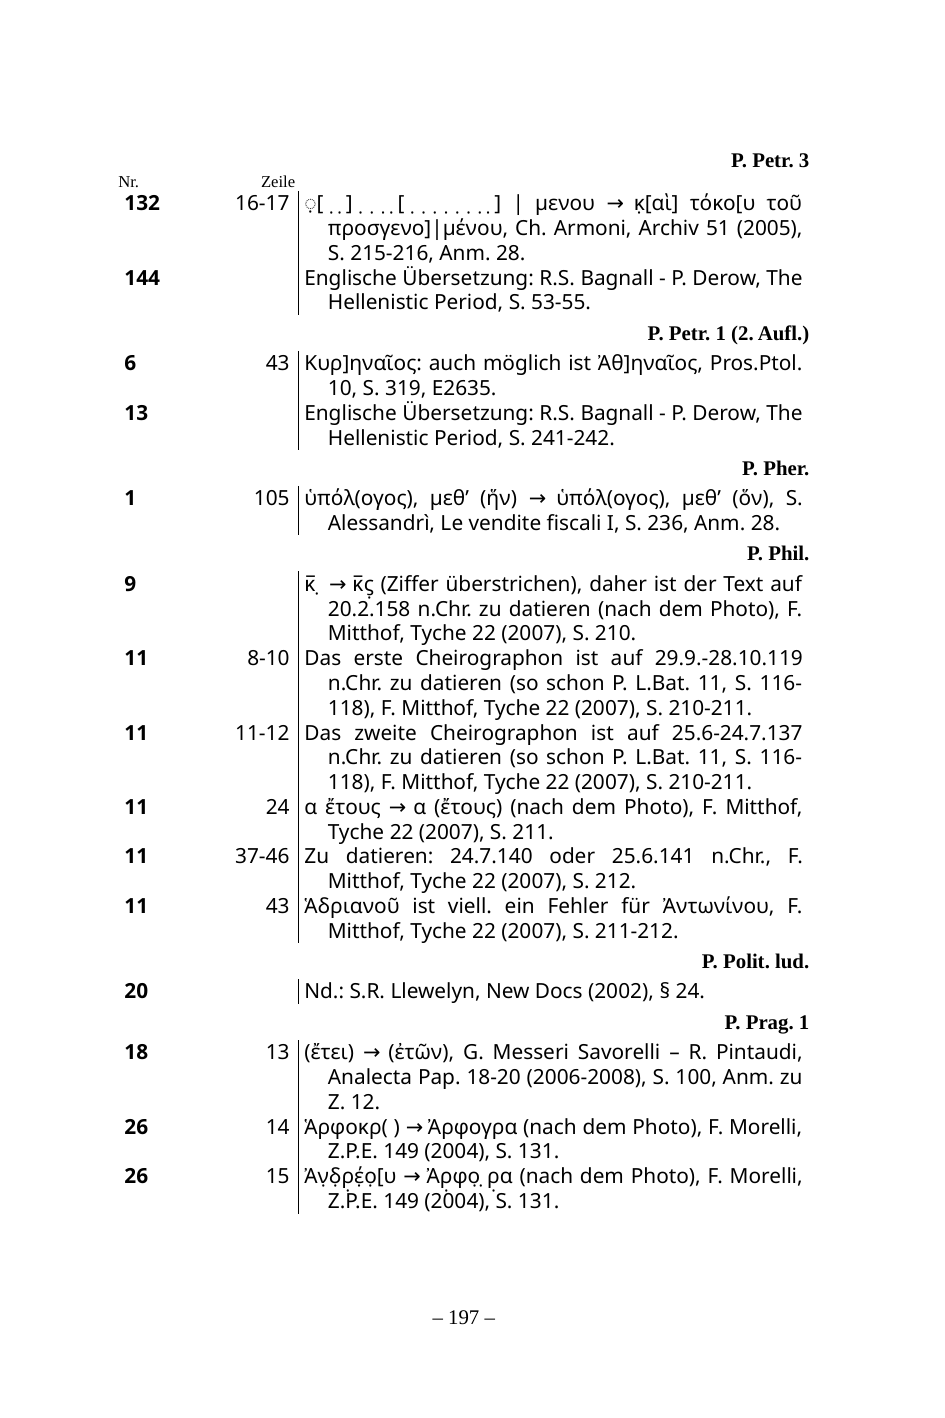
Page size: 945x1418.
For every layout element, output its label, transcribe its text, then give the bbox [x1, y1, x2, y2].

table_cell 11 [118, 720, 207, 794]
table_cell 16-17 [207, 191, 298, 265]
table_cell Das zweite Cheirographon ist auf 25.6-24.7.137 n.Chr. zu datieren (so schon P. L.Bat. 11, S. 116-118), F. Mitthof, Tyche 22 (2007), S. 210-211. [299, 720, 809, 794]
table_cell 14 [207, 1114, 298, 1164]
table_header 43 [207, 351, 298, 400]
table_cell 13 [118, 400, 207, 450]
table_header [207, 979, 298, 1004]
table_cell 26 [118, 1114, 207, 1164]
table_cell Ἁρφοκρ( ) → Ἀρφογρα (nach dem Photo), F. Morelli, Z.P.E. 149 (2004), S. 131. [299, 1114, 809, 1164]
subtitle P. Prag. 1 [118, 1010, 809, 1034]
table_cell 11 [118, 894, 207, 943]
table_cell 37-46 [207, 844, 298, 894]
table_cell [207, 400, 298, 450]
subtitle P. Polit. lud. [118, 949, 809, 973]
table_cell ̣[ ̣ ̣] ̣ ̣ ̣ ̣[ ̣ ̣ ̣ ̣ ̣ ̣ ̣ ̣] | μενου → κ̣[αὶ] τόκο[υ τοῦ προσγενο]|μένου, Ch. Armoni, Archiv 51 (2005), S. 215-216, Anm. 28. [299, 191, 809, 265]
table_cell 15 [207, 1164, 298, 1213]
table_cell Englische Übersetzung: R.S. Bagnall - P. Derow, The Hellenistic Period, S. 241-242. [299, 400, 809, 450]
table_cell 11 [118, 795, 207, 844]
table_header 9 [118, 571, 207, 646]
table_header 18 [118, 1040, 207, 1114]
table_header 6 [118, 351, 207, 400]
table_header [207, 571, 298, 646]
table_cell 8-10 [207, 646, 298, 720]
table_header ὑπόλ(ογος), μεθʼ (ἥν) → ὑπόλ(ογος), μεθʼ (ὅν), S. Alessandrì, Le vendite fiscali I, S. 236, Anm. 28. [299, 486, 809, 535]
table_cell Ἁδριανοῦ ist viell. ein Fehler für Ἀντωνίνου, F. Mitthof, Tyche 22 (2007), S. 211-212. [299, 894, 809, 943]
subtitle P. Phil. [118, 541, 809, 565]
table_header Κυρ]ηναῖος: auch möglich ist Ἀθ]ηναῖος, Pros.Ptol. 10, S. 319, E2635. [299, 351, 809, 400]
table_cell 11 [118, 844, 207, 894]
table_cell 11 [118, 646, 207, 720]
table_cell 11-12 [207, 720, 298, 794]
table_header κ̅ ̣ → κ̅ϛ̣ (Ziffer überstrichen), daher ist der Text auf 20.2.158 n.Chr. zu datieren (nach dem Photo), F. Mitthof, Tyche 22 (2007), S. 210. [299, 571, 809, 646]
table_header Nd.: S.R. Llewelyn, New Docs (2002), § 24. [299, 979, 809, 1004]
table_cell Englische Übersetzung: R.S. Bagnall - P. Derow, The Hellenistic Period, S. 53-55. [299, 265, 809, 315]
table_cell 24 [207, 795, 298, 844]
table_cell Ἀν̣δ̣ρ̣έ̣ο̣[υ → Ἀρ̣φο̣ ̣ρ̣α (nach dem Photo), F. Morelli, Z.P.E. 149 (2004), S. 131. [299, 1164, 809, 1213]
table_header (ἔτει) → (ἐτῶν), G. Messeri Savorelli – R. Pintaudi, Analecta Pap. 18-20 (2006-2008), S. 100, Anm. zu Z. 12. [299, 1040, 809, 1114]
table_cell 43 [207, 894, 298, 943]
table_header 20 [118, 979, 207, 1004]
table_cell 144 [118, 265, 207, 315]
table_cell Das erste Cheirographon ist auf 29.9.-28.10.119 n.Chr. zu datieren (so schon P. L.Bat. 11, S. 116-118), F. Mitthof, Tyche 22 (2007), S. 210-211. [299, 646, 809, 720]
subtitle P. Petr. 1 (2. Aufl.) [118, 321, 809, 345]
table_cell [207, 265, 298, 315]
table_header 105 [207, 486, 298, 535]
table_header 1 [118, 486, 207, 535]
table_cell α ἔτους → α (ἔτους) (nach dem Photo), F. Mitthof, Tyche 22 (2007), S. 211. [299, 795, 809, 844]
table_header 13 [207, 1040, 298, 1114]
table_cell Zu datieren: 24.7.140 oder 25.6.141 n.Chr., F. Mitthof, Tyche 22 (2007), S. 212. [299, 844, 809, 894]
table_cell 26 [118, 1164, 207, 1213]
table_cell 132 [118, 191, 207, 265]
subtitle P. Pher. [118, 456, 809, 480]
